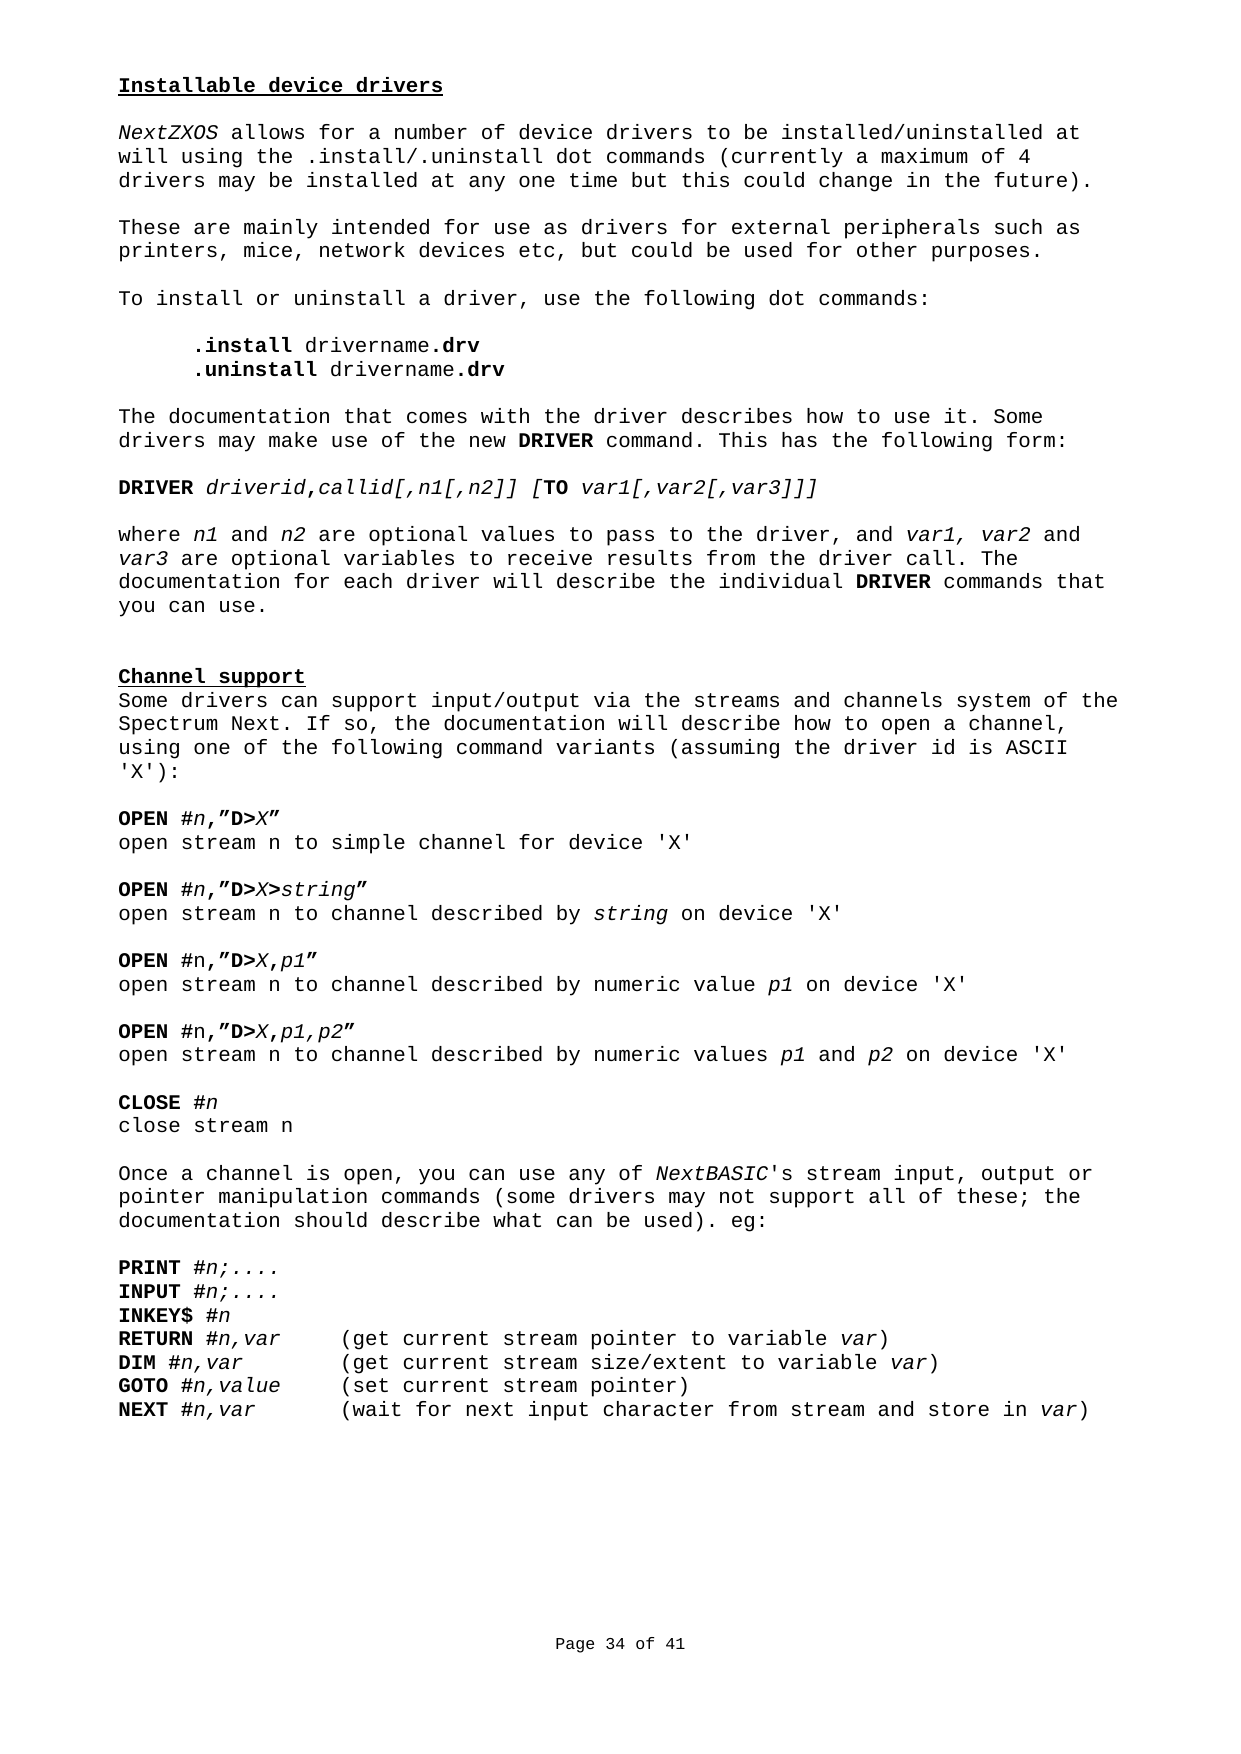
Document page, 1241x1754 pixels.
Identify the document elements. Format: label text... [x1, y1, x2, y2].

text These are mainly intended for use as drivers for external peripherals such as printers, mice, network devices etc, but could be used for other purposes. [118, 217, 1122, 264]
text RETURN #n,var (get current stream pointer to variable var) [118, 1328, 1122, 1352]
text Channel support [118, 666, 1122, 690]
text DIM #n,var (get current stream size/extent to variable var) [118, 1352, 1122, 1376]
text INKEY$ #n [118, 1304, 1122, 1328]
text Some drivers can support input/output via the streams and channels system of the Spectrum Next. If so, the documentation will describe how to open a channel, using one of the following command variants (assuming the driver id is ASCII 'X'): [118, 690, 1122, 784]
text .uninstall drivername.drv [118, 359, 1122, 382]
text CLOSE #n [118, 1092, 1122, 1115]
text OPEN #n,”D>X,p1,p2” [118, 1021, 1122, 1044]
text close stream n [118, 1115, 1122, 1139]
text open stream n to channel described by numeric values p1 and p2 on device 'X' [118, 1044, 1122, 1068]
text .install drivername.drv [118, 335, 1122, 359]
text DRIVER driverid,callid[,n1[,n2]] [TO var1[,var2[,var3]]] [118, 477, 1122, 501]
text The documentation that comes with the driver describes how to use it. Some drivers may make use of the new DRIVER command. This has the following form: [118, 406, 1122, 453]
text GOTO #n,value (set current stream pointer) [118, 1376, 1122, 1399]
text PRINT #n;.... [118, 1257, 1122, 1281]
text OPEN #n,”D>X,p1” [118, 950, 1122, 973]
text Installable device drivers [118, 75, 1122, 99]
text To install or uninstall a driver, use the following dot commands: [118, 288, 1122, 311]
text Once a channel is open, you can use any of NextBASIC's stream input, output or pointer manipulation commands (some drivers may not support all of these; the documentation should describe what can be used). eg: [118, 1163, 1122, 1234]
text open stream n to channel described by numeric value p1 on device 'X' [118, 973, 1122, 997]
text open stream n to channel described by string on device 'X' [118, 903, 1122, 926]
text OPEN #n,”D>X>string” [118, 879, 1122, 903]
text open stream n to simple channel for device 'X' [118, 832, 1122, 855]
text NEXT #n,var (wait for next input character from stream and store in var) [118, 1399, 1122, 1423]
text NextZXOS allows for a number of device drivers to be installed/uninstalled at will using the .install/.uninstall dot commands (currently a maximum of 4 drivers may be installed at any one time but this could change in the future). [118, 122, 1122, 193]
text OPEN #n,”D>X” [118, 808, 1122, 832]
text where n1 and n2 are optional values to pass to the driver, and var1, var2 and var3 are optional variables to receive results from the driver call. The documentation for each driver will describe the individual DRIVER commands that you can use. [118, 524, 1122, 619]
text INPUT #n;.... [118, 1281, 1122, 1304]
